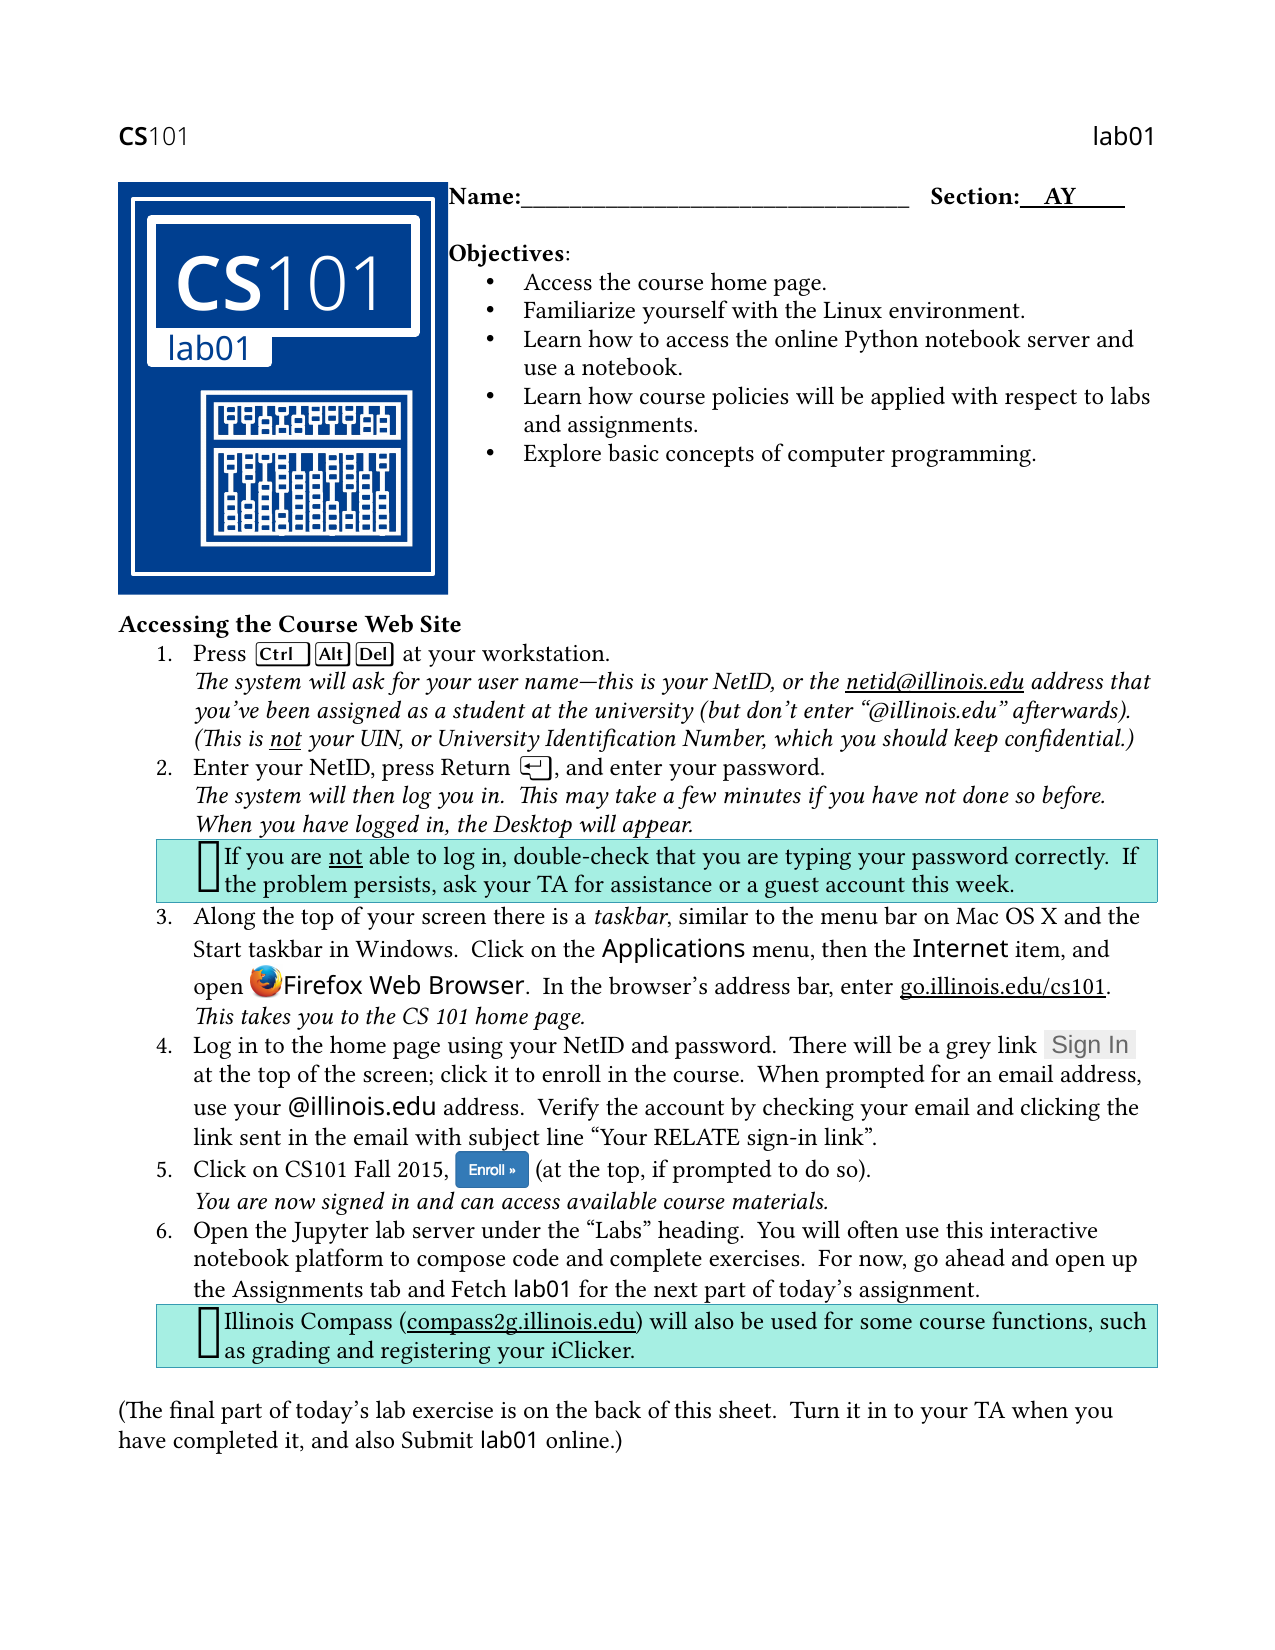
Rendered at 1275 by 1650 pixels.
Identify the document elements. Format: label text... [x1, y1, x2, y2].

list If you are not able to log in, double-check that you are typing your password correctly. If the problem persists, ask your TA for assistance or a guest account this week. [157, 840, 1157, 902]
list Illinois Compass (compass2g.illinois.edu) will also be used for some course functions, such as grading and registering your iClicker. [157, 1305, 1157, 1367]
list Open the Jupyter lab server under the “Labs” heading. You will often use this interactive notebook platform to compose code and complete exercises. For now, go ahead and open up the Assignments tab and Fetch lab01 for the next part of today’s assignment. [156, 1216, 1157, 1304]
list Enter your NetID, press Return Enter, and enter your password. [156, 753, 1157, 782]
list Press CtrlAltDel at your workstation. [156, 639, 1157, 667]
list Click on CS101 Fall 2015, [156, 1151, 455, 1187]
list Learn how course policies will be applied with respect to labs and assignments. [449, 382, 1157, 439]
list The system will ask for your user name—this is your NetID, or the netid@illinois.edu address that you’ve been assigned as a student at the university (but don’t enter “@illinois.edu” afterwards). (This is not your UIN, or University Identification Number, which you should keep confidential.) [156, 667, 1157, 753]
list The system will then log you in. This may take a few minutes if you have not done so before. When you have logged in, the Desktop will appear. [156, 782, 1157, 839]
picture [200, 390, 413, 547]
list Learn how to access the online Python notebook server and use a notebook. [449, 325, 1157, 382]
list This takes you to the CS 101 home page. [156, 1002, 1157, 1030]
list Explore basic concepts of computer programming. [449, 439, 1157, 468]
list You are now signed in and can access available course materials. [156, 1187, 1157, 1216]
text Accessing the Course Web Site [118, 610, 1157, 639]
list Log in to the home page using your NetID and password. There will be a grey link Sign In at the top of the screen; click it to enroll in the course. When prompted for an email address, use your @illinois.edu address. Verify the account by checking your email and clicking the link sent in the email with subject line “Your RELATE sign-in link”. [156, 1030, 1157, 1151]
text Name:________________________________ Section:__AY____ [449, 182, 1157, 211]
list Access the course home page. [449, 268, 1157, 296]
text (The final part of today’s lab exercise is on the back of this sheet. Turn it in to your TA when you have completed it, and also Submit lab01 online.) [118, 1396, 1157, 1456]
text Objectives: [449, 239, 1157, 268]
list (at the top, if prompted to do so). [529, 1151, 1157, 1187]
picture [250, 964, 283, 998]
list Familiarize yourself with the Linux environment. [449, 296, 1157, 325]
list Along the top of your screen there is a taskbar, similar to the menu bar on Mac OS X and the Start taskbar in Windows. Click on the Applications menu, then the Internet item, and open Firefox Web Browser. In the browser’s address bar, enter go.illinois.edu/cs101. [156, 903, 1157, 1002]
picture [455, 1151, 529, 1188]
